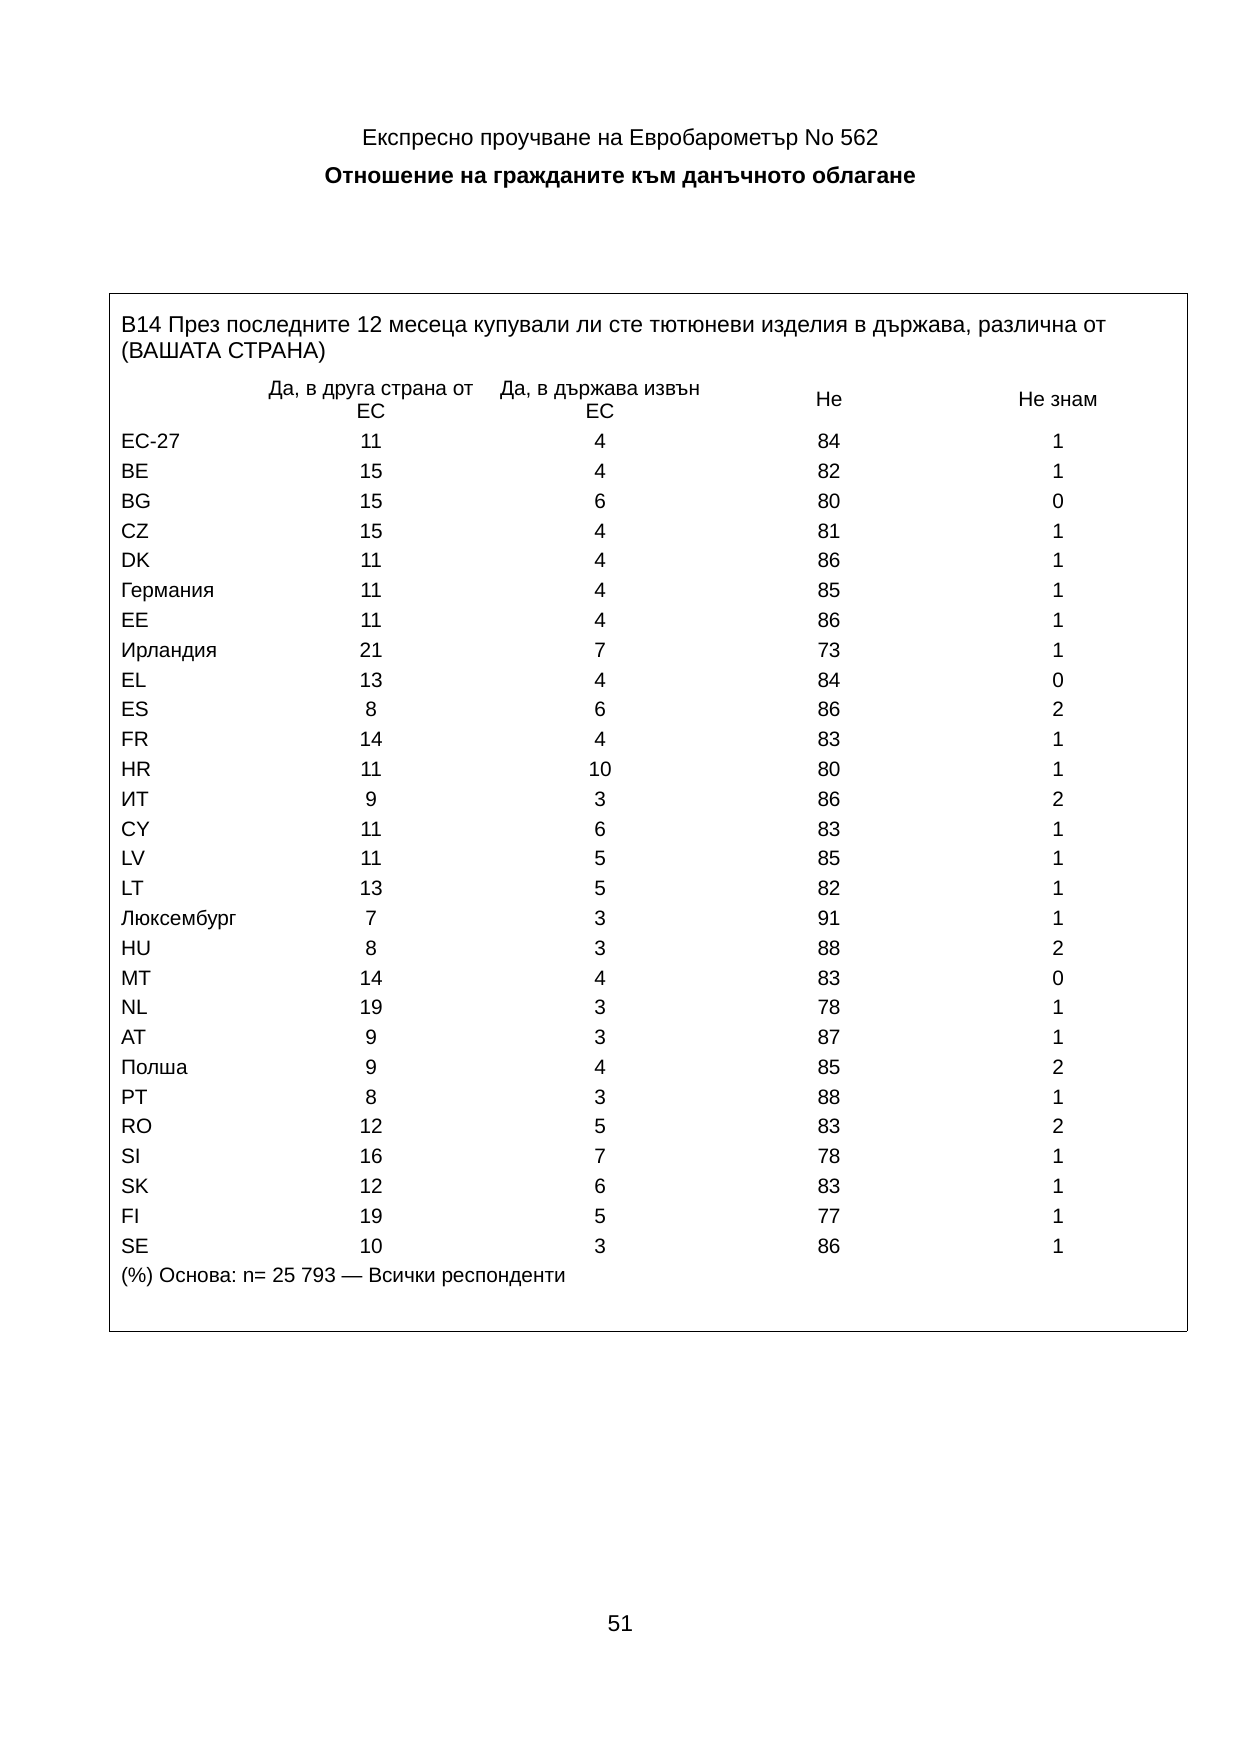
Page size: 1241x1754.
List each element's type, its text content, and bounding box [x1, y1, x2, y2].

table_cell 1 [943, 456, 1172, 486]
table_cell 83 [714, 724, 943, 754]
table_cell 83 [714, 1171, 943, 1201]
table_cell NL [118, 992, 256, 1022]
table_cell 5 [485, 843, 714, 873]
table_cell EL [118, 665, 256, 694]
table_cell 19 [256, 992, 485, 1022]
table_cell PT [118, 1082, 256, 1111]
table_cell 83 [714, 963, 943, 992]
table_cell 13 [256, 665, 485, 694]
table_cell HR [118, 754, 256, 784]
table_cell 3 [485, 784, 714, 813]
table_cell BE [118, 456, 256, 486]
table_cell 1 [943, 1082, 1172, 1111]
table_cell ЕС-27 [118, 426, 256, 456]
table_cell 1 [943, 873, 1172, 903]
table_cell 7 [485, 635, 714, 664]
table_cell 3 [485, 1082, 714, 1111]
table_cell 73 [714, 635, 943, 664]
table_cell 6 [485, 1171, 714, 1201]
table_cell 1 [943, 516, 1172, 545]
table_cell DK [118, 545, 256, 575]
table_cell 1 [943, 635, 1172, 664]
table_cell 3 [485, 1022, 714, 1052]
table_cell 0 [943, 486, 1172, 516]
table_cell 4 [485, 426, 714, 456]
table_cell 14 [256, 724, 485, 754]
table_header В14 През последните 12 месеца купували ли сте тютюневи изделия в държава, различна от (ВАШАТА СТРАНА) [118, 302, 1172, 372]
table_cell Германия [118, 575, 256, 605]
table_cell 13 [256, 873, 485, 903]
table_cell 1 [943, 754, 1172, 784]
table_cell HU [118, 933, 256, 962]
table_cell 19 [256, 1201, 485, 1231]
table_cell 1 [943, 724, 1172, 754]
table_cell 4 [485, 963, 714, 992]
table_cell [118, 373, 256, 426]
table_cell 5 [485, 1111, 714, 1141]
table_cell SK [118, 1171, 256, 1201]
table_cell (%) Основа: n= 25 793 — Всички респонденти [118, 1260, 1172, 1290]
table_cell 85 [714, 843, 943, 873]
table_cell 83 [714, 814, 943, 843]
table_cell 1 [943, 426, 1172, 456]
table_cell 1 [943, 992, 1172, 1022]
table_cell 2 [943, 1052, 1172, 1082]
table_cell 15 [256, 516, 485, 545]
table_cell 84 [714, 665, 943, 694]
table_cell 86 [714, 1231, 943, 1260]
table_cell 1 [943, 1022, 1172, 1052]
table_cell 88 [714, 1082, 943, 1111]
table_cell 4 [485, 1052, 714, 1082]
table_cell 88 [714, 933, 943, 962]
table_cell 80 [714, 754, 943, 784]
table_cell 82 [714, 456, 943, 486]
table_cell 85 [714, 575, 943, 605]
table_cell 86 [714, 784, 943, 813]
table_cell 7 [485, 1141, 714, 1171]
table_cell 4 [485, 605, 714, 635]
table_cell 12 [256, 1111, 485, 1141]
table_cell Ирландия [118, 635, 256, 664]
table_cell 1 [943, 1171, 1172, 1201]
table_cell 82 [714, 873, 943, 903]
table_cell 86 [714, 545, 943, 575]
table_cell AT [118, 1022, 256, 1052]
table_cell 86 [714, 605, 943, 635]
table_cell Люксембург [118, 903, 256, 933]
table_cell 10 [256, 1231, 485, 1260]
table_cell 1 [943, 843, 1172, 873]
table_cell 2 [943, 1111, 1172, 1141]
table_cell 11 [256, 575, 485, 605]
table_cell 1 [943, 575, 1172, 605]
table_cell 1 [943, 903, 1172, 933]
table_cell Да, в друга страна от ЕС [256, 373, 485, 426]
table_cell 3 [485, 903, 714, 933]
table_cell Не [714, 373, 943, 426]
table_cell 85 [714, 1052, 943, 1082]
table_cell 0 [943, 665, 1172, 694]
table_cell 11 [256, 545, 485, 575]
table_cell EE [118, 605, 256, 635]
table_cell 9 [256, 1022, 485, 1052]
table_cell 15 [256, 486, 485, 516]
table_cell ИТ [118, 784, 256, 813]
table_cell 10 [485, 754, 714, 784]
table_cell CY [118, 814, 256, 843]
table_cell ES [118, 694, 256, 724]
table_cell BG [118, 486, 256, 516]
table_cell 4 [485, 665, 714, 694]
table_cell 16 [256, 1141, 485, 1171]
table_cell SE [118, 1231, 256, 1260]
table_cell 5 [485, 1201, 714, 1231]
table_cell 7 [256, 903, 485, 933]
table_cell 8 [256, 694, 485, 724]
table_cell FR [118, 724, 256, 754]
table_cell Полша [118, 1052, 256, 1082]
table_cell 3 [485, 933, 714, 962]
table_cell 8 [256, 933, 485, 962]
table_cell 4 [485, 545, 714, 575]
table_cell 11 [256, 426, 485, 456]
table_cell 11 [256, 814, 485, 843]
table_cell 15 [256, 456, 485, 486]
table_cell 9 [256, 1052, 485, 1082]
table_cell 6 [485, 814, 714, 843]
table_cell FI [118, 1201, 256, 1231]
table_cell MT [118, 963, 256, 992]
table_cell 4 [485, 724, 714, 754]
table_cell 4 [485, 516, 714, 545]
table_cell 1 [943, 1231, 1172, 1260]
table_cell 12 [256, 1171, 485, 1201]
table_cell 81 [714, 516, 943, 545]
table_cell 11 [256, 605, 485, 635]
table_cell 11 [256, 754, 485, 784]
table_cell 80 [714, 486, 943, 516]
table_cell LV [118, 843, 256, 873]
table_cell 1 [943, 605, 1172, 635]
table_cell 1 [943, 545, 1172, 575]
table_cell Не знам [943, 373, 1172, 426]
table_cell 3 [485, 992, 714, 1022]
table_cell 1 [943, 1141, 1172, 1171]
table_cell 83 [714, 1111, 943, 1141]
table_cell 78 [714, 1141, 943, 1171]
table_cell 86 [714, 694, 943, 724]
table_cell 84 [714, 426, 943, 456]
table_cell 3 [485, 1231, 714, 1260]
table_cell 2 [943, 694, 1172, 724]
table_cell 5 [485, 873, 714, 903]
table_cell 11 [256, 843, 485, 873]
table_cell 91 [714, 903, 943, 933]
table_cell 2 [943, 933, 1172, 962]
table_cell SI [118, 1141, 256, 1171]
table_cell 6 [485, 694, 714, 724]
table_cell 8 [256, 1082, 485, 1111]
table_cell Да, в държава извън ЕС [485, 373, 714, 426]
table_cell 87 [714, 1022, 943, 1052]
table_cell 0 [943, 963, 1172, 992]
table_cell 9 [256, 784, 485, 813]
table_cell 21 [256, 635, 485, 664]
table_cell 4 [485, 575, 714, 605]
table_cell 14 [256, 963, 485, 992]
table_cell RO [118, 1111, 256, 1141]
table_cell 1 [943, 814, 1172, 843]
table_cell CZ [118, 516, 256, 545]
table_cell LT [118, 873, 256, 903]
table_cell 1 [943, 1201, 1172, 1231]
table_cell 77 [714, 1201, 943, 1231]
table_cell 6 [485, 486, 714, 516]
table_cell 4 [485, 456, 714, 486]
table_cell 2 [943, 784, 1172, 813]
table_cell 78 [714, 992, 943, 1022]
